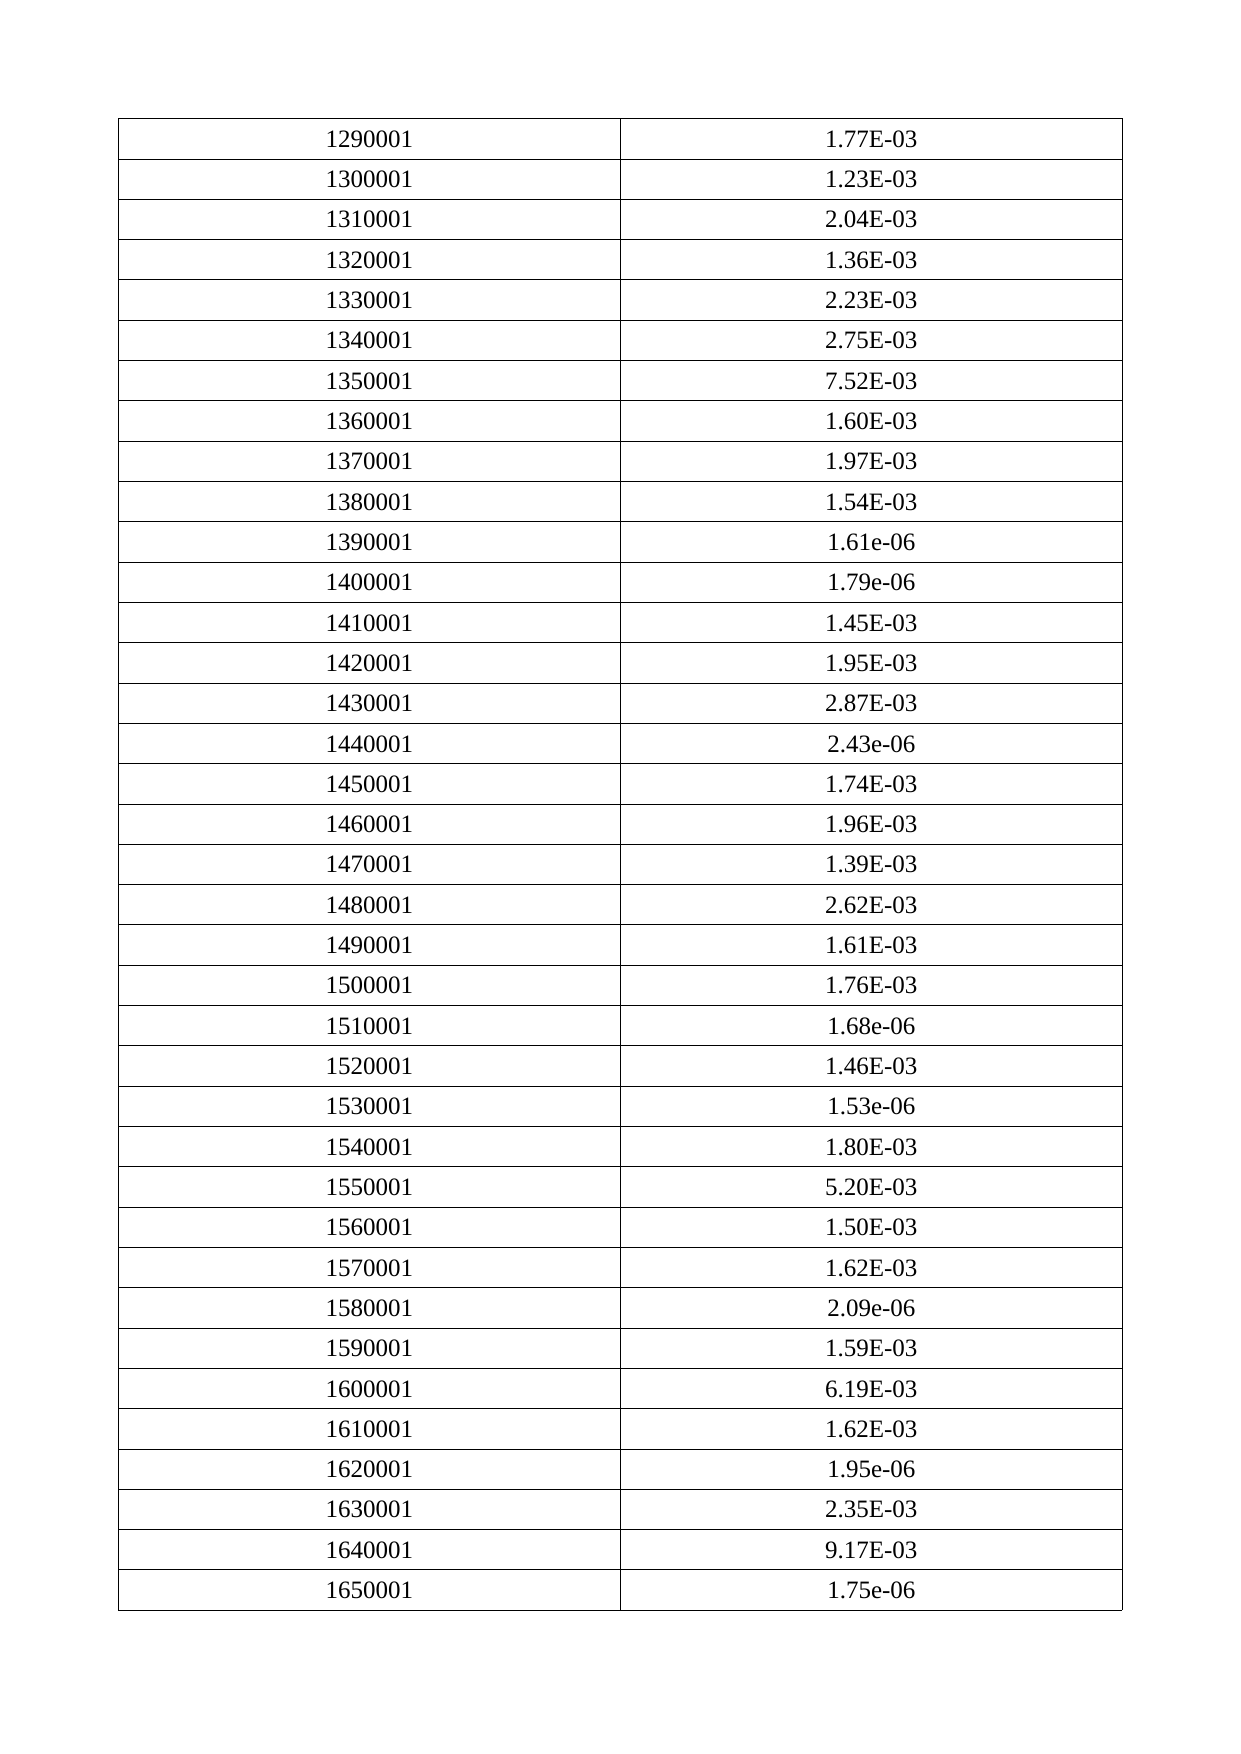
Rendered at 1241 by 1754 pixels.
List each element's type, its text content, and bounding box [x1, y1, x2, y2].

table_cell 2,75E-03 [621, 321, 1122, 360]
table_cell 1330001 [119, 280, 620, 320]
table_cell 6,19E-03 [621, 1369, 1122, 1408]
table_cell 1550001 [119, 1167, 620, 1207]
table_cell 1,74E-03 [621, 764, 1122, 803]
table_cell 1360001 [119, 401, 620, 441]
table_cell 1380001 [119, 482, 620, 521]
table_cell 1300001 [119, 160, 620, 199]
table_cell 1.61e-06 [621, 522, 1122, 562]
table_cell 2,62E-03 [621, 885, 1122, 924]
table_cell 1350001 [119, 361, 620, 400]
table_cell 1,61E-03 [621, 925, 1122, 965]
table_cell 1420001 [119, 643, 620, 682]
table_cell 1,39E-03 [621, 845, 1122, 884]
table_cell 1.68e-06 [621, 1006, 1122, 1045]
table_cell 1,62E-03 [621, 1409, 1122, 1448]
table_cell 1,76E-03 [621, 966, 1122, 1005]
table_cell 1520001 [119, 1046, 620, 1086]
table_cell 1390001 [119, 522, 620, 562]
table_cell 1560001 [119, 1208, 620, 1247]
table_cell 1540001 [119, 1127, 620, 1166]
table_cell 2,23E-03 [621, 280, 1122, 320]
table_cell 1.79e-06 [621, 563, 1122, 602]
table_cell 1610001 [119, 1409, 620, 1448]
table_cell 1620001 [119, 1450, 620, 1489]
table_cell 1.53e-06 [621, 1087, 1122, 1126]
table_cell 1500001 [119, 966, 620, 1005]
table_cell 2.43e-06 [621, 724, 1122, 763]
table_cell 1470001 [119, 845, 620, 884]
table_cell 1.75e-06 [621, 1570, 1122, 1610]
table_cell 1630001 [119, 1490, 620, 1529]
table_cell 1.95e-06 [621, 1450, 1122, 1489]
table_cell 9,17E-03 [621, 1530, 1122, 1569]
table_cell 1640001 [119, 1530, 620, 1569]
table_cell 1340001 [119, 321, 620, 360]
table_cell 1,60E-03 [621, 401, 1122, 441]
table_cell 1,23E-03 [621, 160, 1122, 199]
table_cell 2,87E-03 [621, 684, 1122, 723]
table_cell 1,54E-03 [621, 482, 1122, 521]
table_cell 7,52E-03 [621, 361, 1122, 400]
table_cell 1430001 [119, 684, 620, 723]
table_cell 1320001 [119, 240, 620, 279]
table_cell 1370001 [119, 442, 620, 481]
table_cell 1,46E-03 [621, 1046, 1122, 1086]
table_cell 1310001 [119, 200, 620, 239]
table_cell 1460001 [119, 805, 620, 844]
table_cell 1570001 [119, 1248, 620, 1287]
table_cell 1450001 [119, 764, 620, 803]
table_cell 2.09e-06 [621, 1288, 1122, 1327]
table_cell 1440001 [119, 724, 620, 763]
table_cell 1,50E-03 [621, 1208, 1122, 1247]
table_cell 1530001 [119, 1087, 620, 1126]
table_cell 1,59E-03 [621, 1329, 1122, 1368]
table_cell 1480001 [119, 885, 620, 924]
table_cell 1,36E-03 [621, 240, 1122, 279]
table_cell 1410001 [119, 603, 620, 642]
table_cell 1,96E-03 [621, 805, 1122, 844]
table_cell 1,77E-03 [621, 119, 1122, 158]
table_cell 1600001 [119, 1369, 620, 1408]
table_cell 5,20E-03 [621, 1167, 1122, 1207]
table_cell 1400001 [119, 563, 620, 602]
table_cell 1580001 [119, 1288, 620, 1327]
table_cell 1290001 [119, 119, 620, 158]
table_cell 2,35E-03 [621, 1490, 1122, 1529]
table_cell 1650001 [119, 1570, 620, 1610]
table_cell 1,45E-03 [621, 603, 1122, 642]
table_cell 1,80E-03 [621, 1127, 1122, 1166]
table_cell 1590001 [119, 1329, 620, 1368]
table_cell 1,95E-03 [621, 643, 1122, 682]
table_cell 2,04E-03 [621, 200, 1122, 239]
table_cell 1510001 [119, 1006, 620, 1045]
table_cell 1,62E-03 [621, 1248, 1122, 1287]
table_cell 1490001 [119, 925, 620, 965]
table_cell 1,97E-03 [621, 442, 1122, 481]
